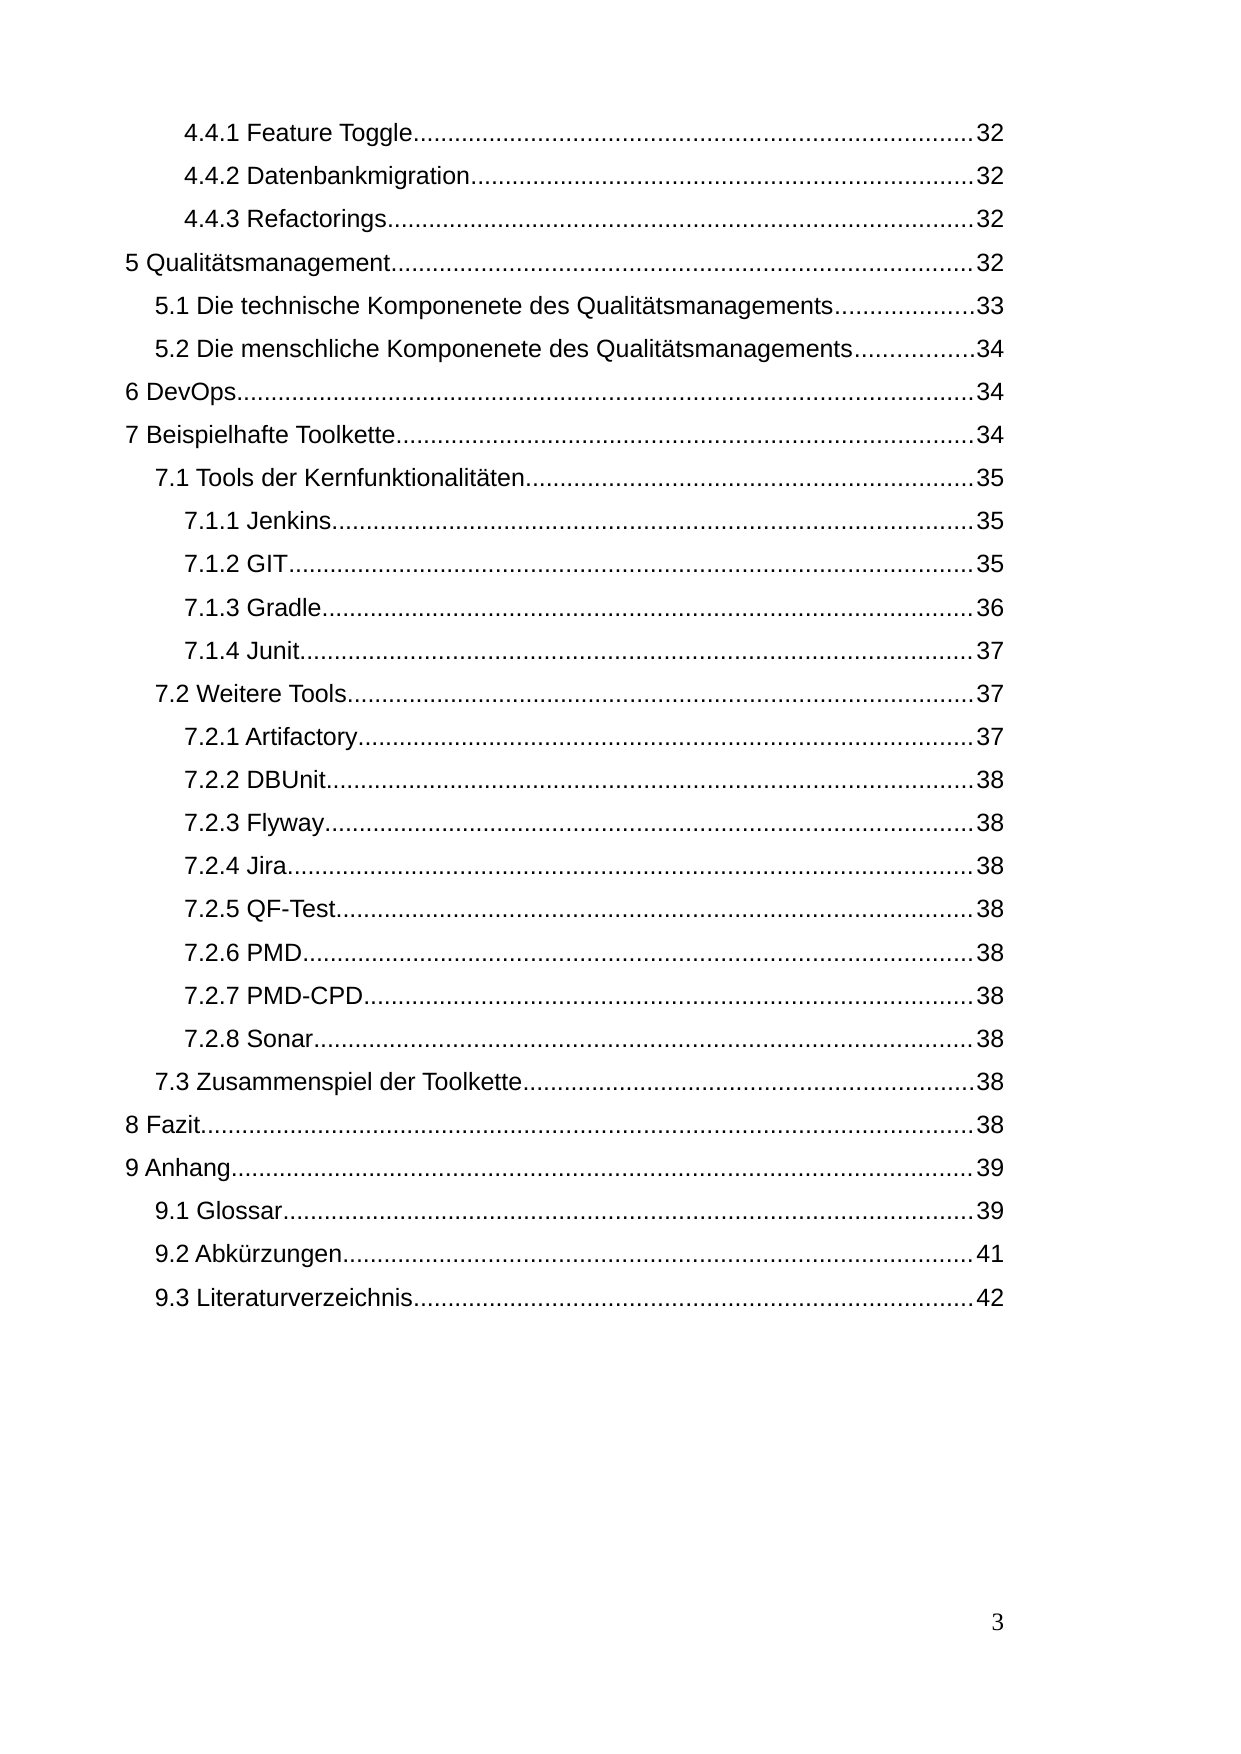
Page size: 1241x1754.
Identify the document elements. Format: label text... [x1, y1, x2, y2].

text 7.2.5 QF-Test 38 [177, 894, 1004, 923]
text 7.2.8 Sonar 38 [177, 1024, 1004, 1052]
text 7.1.4 Junit 37 [177, 636, 1004, 664]
text 5.2 Die menschliche Komponenete des Qualitätsmanagements 34 [148, 334, 1004, 362]
text 7.2 Weitere Tools 37 [148, 679, 1004, 707]
text 9 Anhang 39 [118, 1153, 1004, 1182]
text 7 Beispielhafte Toolkette 34 [118, 420, 1004, 449]
text 5.1 Die technische Komponenete des Qualitätsmanagements 33 [148, 291, 1004, 319]
text 7.1.1 Jenkins 35 [177, 506, 1004, 535]
text 9.2 Abkürzungen 41 [148, 1239, 1004, 1268]
text 4.4.2 Datenbankmigration 32 [177, 161, 1004, 190]
text 6 DevOps 34 [118, 377, 1004, 406]
text 9.3 Literaturverzeichnis 42 [148, 1282, 1004, 1311]
text 7.1.3 Gradle 36 [177, 592, 1004, 621]
text 7.2.2 DBUnit 38 [177, 765, 1004, 794]
text 7.2.6 PMD 38 [177, 937, 1004, 966]
text 8 Fazit 38 [118, 1110, 1004, 1139]
text 7.2.1 Artifactory 37 [177, 722, 1004, 751]
text 7.3 Zusammenspiel der Toolkette 38 [148, 1067, 1004, 1096]
text 4.4.3 Refactorings 32 [177, 204, 1004, 233]
text 5 Qualitätsmanagement 32 [118, 247, 1004, 276]
text 9.1 Glossar 39 [148, 1196, 1004, 1225]
text 7.2.4 Jira 38 [177, 851, 1004, 880]
text 7.1.2 GIT 35 [177, 549, 1004, 578]
text 4.4.1 Feature Toggle 32 [177, 118, 1004, 147]
text 7.2.3 Flyway 38 [177, 808, 1004, 837]
text 7.2.7 PMD-CPD 38 [177, 981, 1004, 1009]
text 7.1 Tools der Kernfunktionalitäten 35 [148, 463, 1004, 492]
